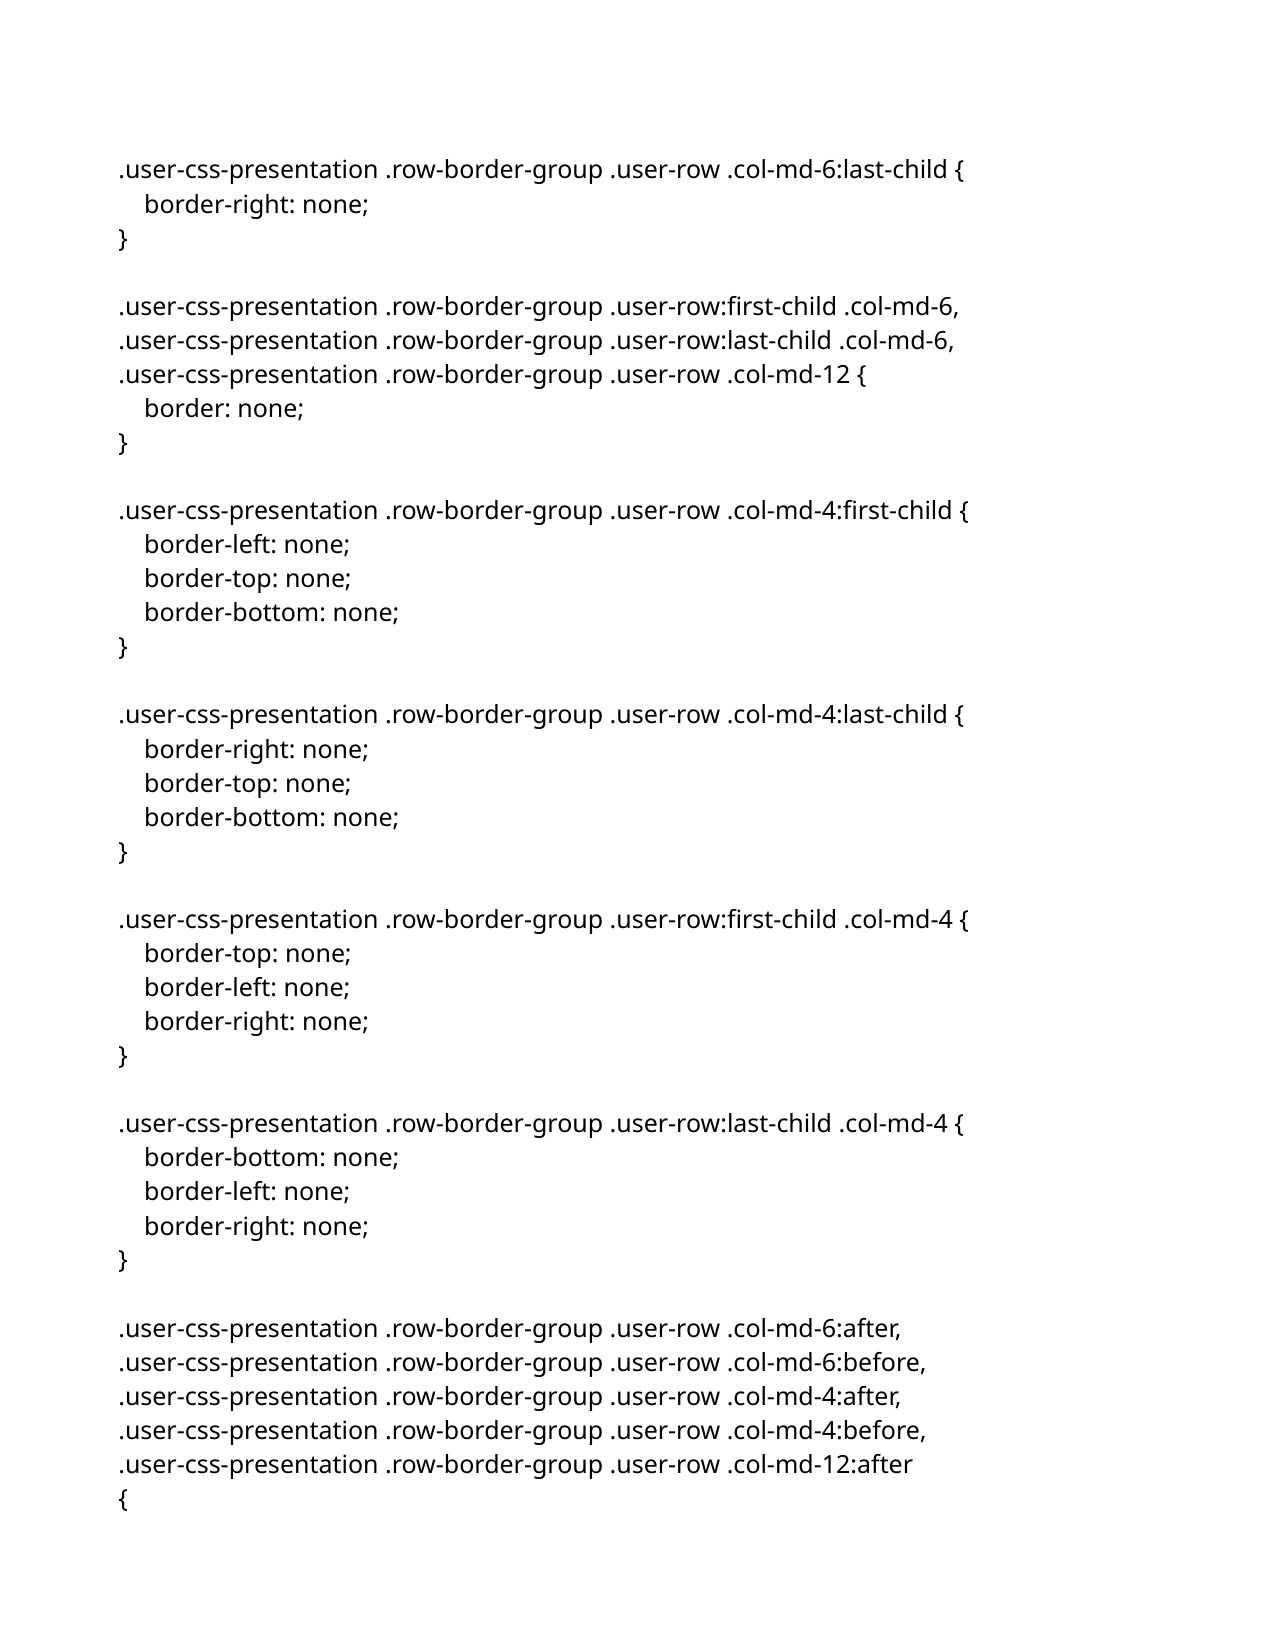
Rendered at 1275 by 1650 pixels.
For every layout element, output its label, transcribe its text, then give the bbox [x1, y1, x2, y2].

text border-right: none; [118, 186, 1157, 220]
text .user-css-presentation .row-border-group .user-row .col-md-6:before, [118, 1344, 1157, 1378]
text .user-css-presentation .row-border-group .user-row .col-md-4:before, [118, 1412, 1157, 1447]
text .user-css-presentation .row-border-group .user-row .col-md-4:first-child { [118, 493, 1157, 527]
text border-top: none; [118, 765, 1157, 799]
text .user-css-presentation .row-border-group .user-row .col-md-4:after, [118, 1378, 1157, 1412]
text .user-css-presentation .row-border-group .user-row .col-md-12:after [118, 1447, 1157, 1481]
text } [118, 629, 1157, 663]
text border-left: none; [118, 527, 1157, 561]
text border-left: none; [118, 970, 1157, 1004]
text border: none; [118, 391, 1157, 425]
text .user-css-presentation .row-border-group .user-row .col-md-12 { [118, 357, 1157, 391]
text border-bottom: none; [118, 799, 1157, 833]
text .user-css-presentation .row-border-group .user-row .col-md-4:last-child { [118, 697, 1157, 731]
text } [118, 833, 1157, 867]
text border-top: none; [118, 561, 1157, 595]
text .user-css-presentation .row-border-group .user-row:first-child .col-md-6, [118, 288, 1157, 322]
text } [118, 425, 1157, 459]
text border-right: none; [118, 1004, 1157, 1038]
text } [118, 220, 1157, 254]
text border-left: none; [118, 1174, 1157, 1208]
text .user-css-presentation .row-border-group .user-row .col-md-6:after, [118, 1310, 1157, 1344]
text border-bottom: none; [118, 1140, 1157, 1174]
text border-right: none; [118, 731, 1157, 765]
text .user-css-presentation .row-border-group .user-row .col-md-6:last-child { [118, 152, 1157, 186]
text border-bottom: none; [118, 595, 1157, 629]
text border-top: none; [118, 936, 1157, 970]
text border-right: none; [118, 1208, 1157, 1242]
text } [118, 1242, 1157, 1276]
text { [118, 1481, 1157, 1515]
text .user-css-presentation .row-border-group .user-row:last-child .col-md-4 { [118, 1106, 1157, 1140]
text .user-css-presentation .row-border-group .user-row:first-child .col-md-4 { [118, 902, 1157, 936]
text .user-css-presentation .row-border-group .user-row:last-child .col-md-6, [118, 322, 1157, 357]
text } [118, 1038, 1157, 1072]
